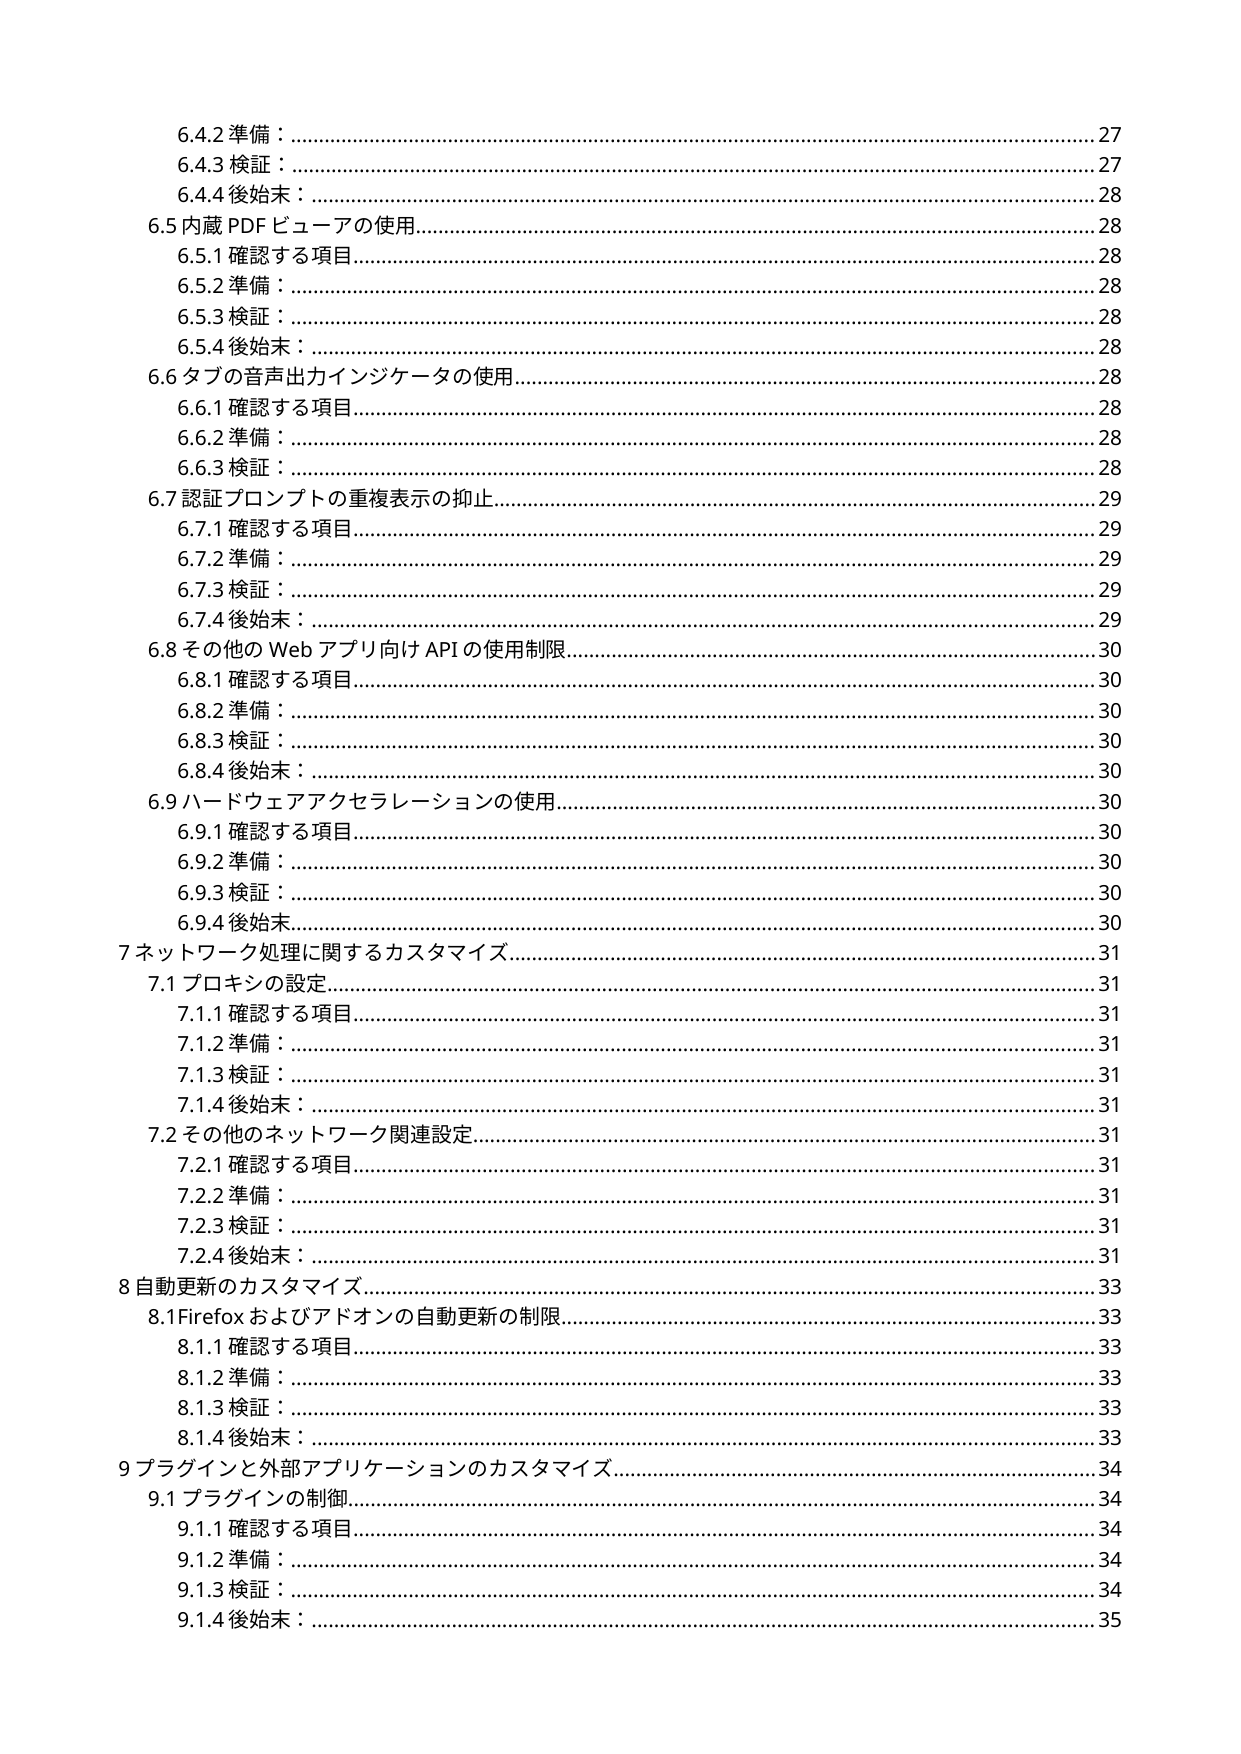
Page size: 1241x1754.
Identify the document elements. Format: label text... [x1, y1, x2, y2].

text 8.1.4後始末： 33 [177, 1422, 1122, 1452]
text 8.1.2準備： 33 [177, 1361, 1122, 1391]
text 6.9ハードウェアアクセラレーションの使用 30 [148, 785, 1122, 815]
text 8.1.3検証： 33 [177, 1391, 1122, 1422]
text 6.9.1確認する項目 30 [177, 815, 1122, 846]
text 9.1.4後始末： 35 [177, 1603, 1122, 1634]
text 7.2.2準備： 31 [177, 1179, 1122, 1209]
text 6.5内蔵PDFビューアの使用 28 [148, 209, 1122, 239]
text 7.2その他のネットワーク関連設定 31 [148, 1118, 1122, 1149]
text 6.8.2準備： 30 [177, 694, 1122, 724]
text 6.8その他のWebアプリ向けAPIの使用制限 30 [148, 633, 1122, 664]
text 6.7.1確認する項目 29 [177, 512, 1122, 542]
text 6.7.3検証： 29 [177, 573, 1122, 603]
text 6.6.3検証： 28 [177, 452, 1122, 482]
text 6.6.1確認する項目 28 [177, 391, 1122, 421]
text 8自動更新のカスタマイズ 33 [118, 1270, 1122, 1300]
text 6.7.4後始末： 29 [177, 603, 1122, 633]
text 6.4.3 検証： 27 [177, 148, 1122, 179]
text 9.1プラグインの制御 34 [148, 1482, 1122, 1512]
text 6.5.3検証： 28 [177, 300, 1122, 330]
text 8.1.1確認する項目 33 [177, 1331, 1122, 1361]
text 7.1.1確認する項目 31 [177, 997, 1122, 1027]
text 6.7認証プロンプトの重複表示の抑止 29 [148, 482, 1122, 512]
text 7.1プロキシの設定 31 [148, 967, 1122, 997]
text 6.6.2準備： 28 [177, 421, 1122, 452]
text 6.5.2準備： 28 [177, 270, 1122, 300]
text 6.9.3検証： 30 [177, 876, 1122, 906]
text 6.5.4後始末： 28 [177, 330, 1122, 361]
text 6.8.4後始末： 30 [177, 755, 1122, 785]
text 6.6タブの音声出力インジケータの使用 28 [148, 361, 1122, 391]
text 7ネットワーク処理に関するカスタマイズ 31 [118, 937, 1122, 967]
text 7.1.3検証： 31 [177, 1058, 1122, 1088]
text 8.1Firefoxおよびアドオンの自動更新の制限 33 [148, 1300, 1122, 1331]
text 6.4.4後始末： 28 [177, 179, 1122, 209]
text 6.8.1確認する項目 30 [177, 664, 1122, 694]
text 7.2.3検証： 31 [177, 1209, 1122, 1240]
text 7.1.2準備： 31 [177, 1027, 1122, 1058]
text 6.4.2準備： 27 [177, 118, 1122, 148]
text 7.2.1確認する項目 31 [177, 1149, 1122, 1179]
text 9.1.3検証： 34 [177, 1573, 1122, 1603]
text 6.8.3検証： 30 [177, 724, 1122, 755]
text 9プラグインと外部アプリケーションのカスタマイズ 34 [118, 1452, 1122, 1482]
text 6.9.2準備： 30 [177, 846, 1122, 876]
text 6.7.2準備： 29 [177, 542, 1122, 573]
text 7.2.4後始末： 31 [177, 1240, 1122, 1270]
text 6.9.4後始末 30 [177, 906, 1122, 937]
text 9.1.1確認する項目 34 [177, 1512, 1122, 1543]
text 7.1.4後始末： 31 [177, 1088, 1122, 1118]
text 9.1.2準備： 34 [177, 1543, 1122, 1573]
text 6.5.1確認する項目 28 [177, 239, 1122, 270]
